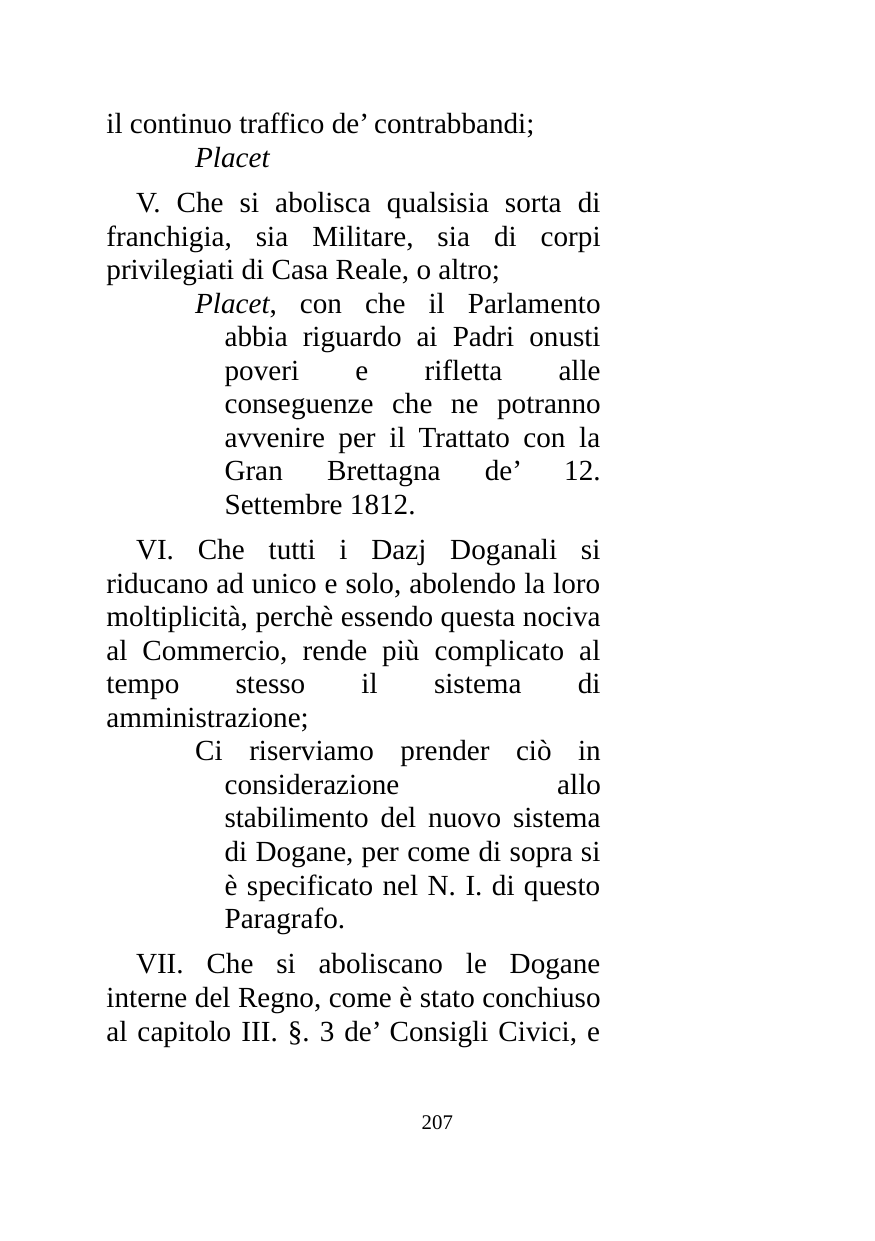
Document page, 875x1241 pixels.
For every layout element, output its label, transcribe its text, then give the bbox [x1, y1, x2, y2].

table_cell [601, 532, 767, 947]
table_cell [601, 106, 767, 185]
table_cell V. Che si abolisca qualsisia sorta di franchigia, sia Militare, sia di corpi privilegiati di Casa Reale, o altro; Placet, con che il Parlamento abbia riguardo ai Padri onusti poveri e rifletta alle conseguenze che ne potranno avvenire per il Trattato con la Gran Brettagna de’ 12. Settembre 1812. [106, 185, 601, 532]
table_cell [601, 947, 767, 1047]
table_cell [601, 185, 767, 532]
table_cell VII. Che si aboliscano le Dogane interne del Regno, come è stato conchiuso al capitolo III. §. 3 de’ Consigli Civici, e [106, 947, 601, 1047]
table_cell VI. Che tutti i Dazj Doganali si riducano ad unico e solo, abolendo la loro moltiplicità, perchè essendo questa nociva al Commercio, rende più complicato al tempo stesso il sistema di amministrazione; Ci riserviamo prender ciò in considerazione allo stabilimento del nuovo sistema di Dogane, per come di sopra si è specificato nel N. I. di questo Paragrafo. [106, 532, 601, 947]
table_cell il continuo traffico de’ contrabbandi; Placet [106, 106, 601, 185]
